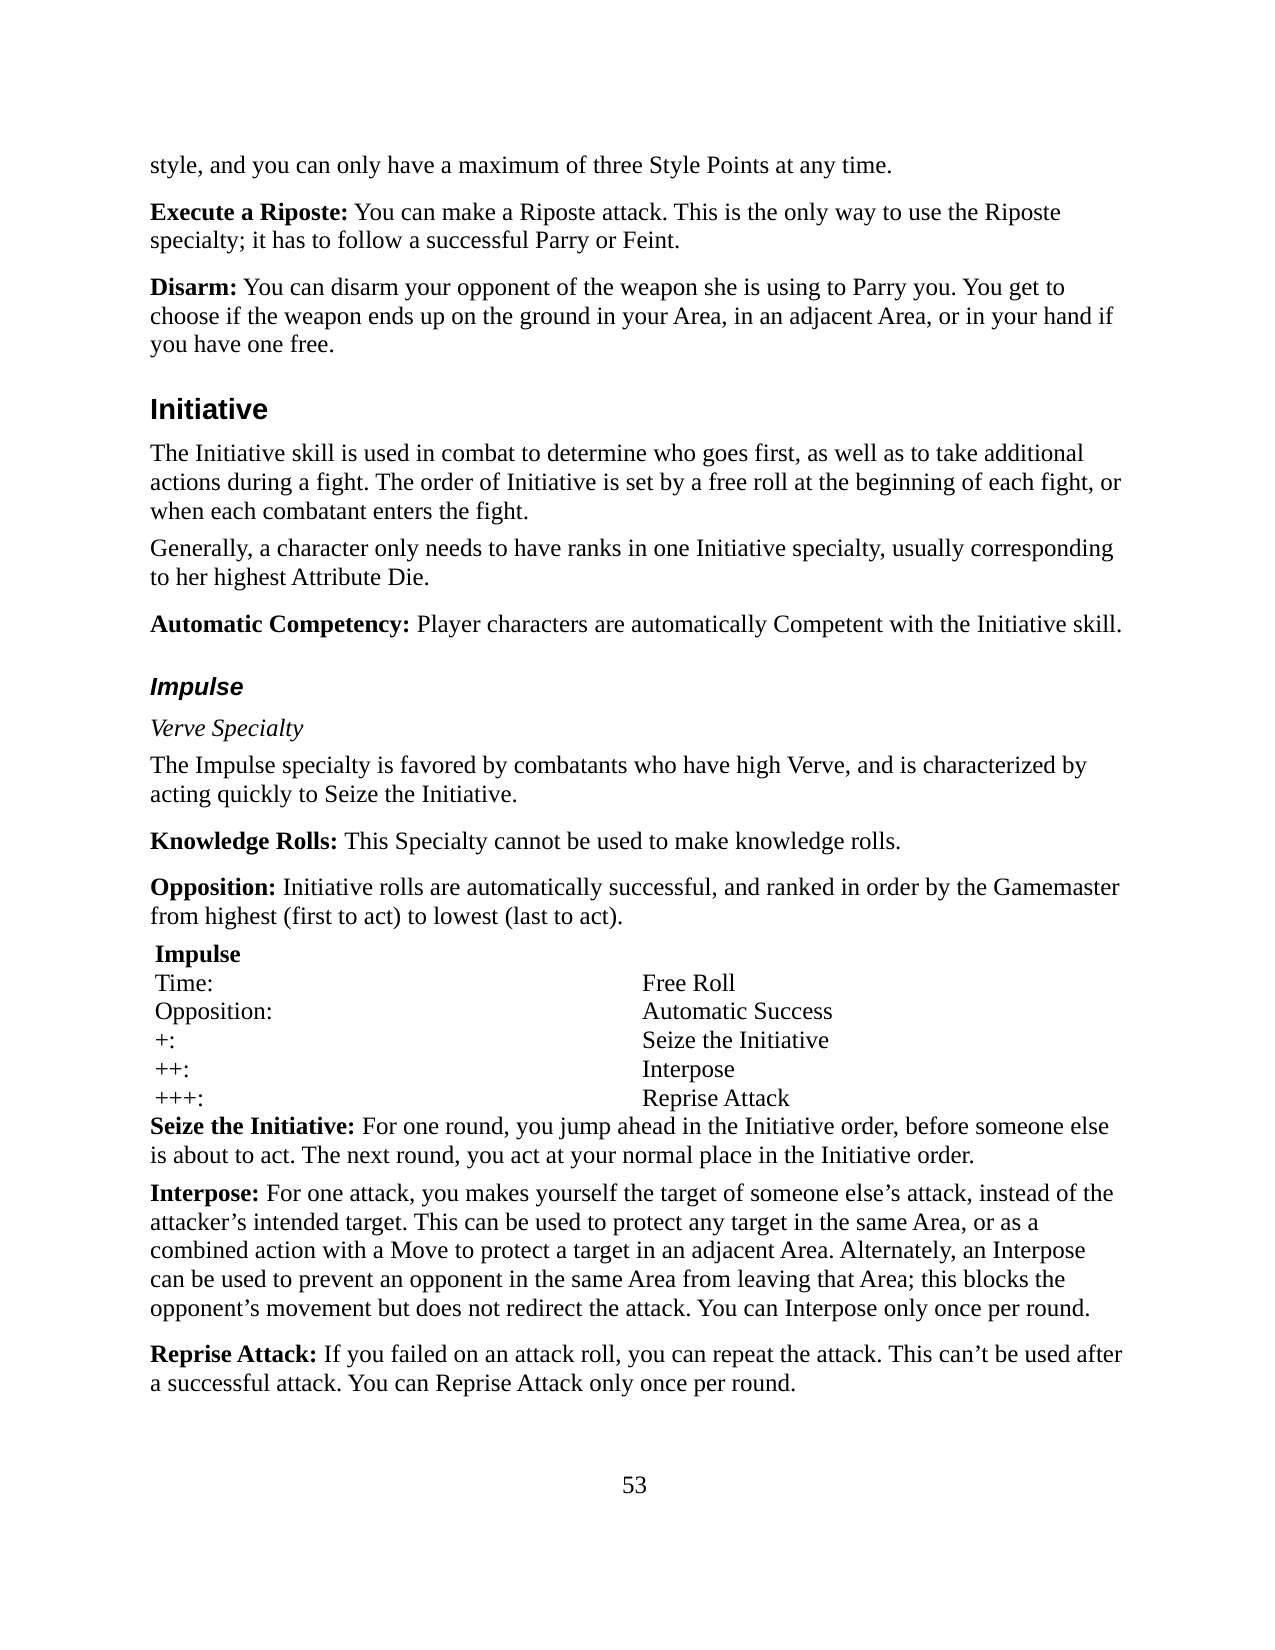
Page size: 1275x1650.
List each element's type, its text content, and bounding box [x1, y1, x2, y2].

table_header Impulse [150, 939, 637, 968]
table_cell +++: [150, 1083, 637, 1111]
text style, and you can only have a maximum of three Style Points at any time. [150, 150, 1125, 179]
text The Initiative skill is used in combat to determine who goes first, as well as to take additional actions during a fight. The order of Initiative is set by a free roll at the beginning of each fight, or when each combatant enters the fight. [150, 438, 1125, 524]
text The Impulse specialty is favored by combatants who have high Verve, and is characterized by acting quickly to Seize the Initiative. [150, 750, 1125, 808]
table_cell +: [150, 1025, 637, 1054]
text Opposition: Initiative rolls are automatically successful, and ranked in order by the Gamemaster from highest (first to act) to lowest (last to act). [150, 872, 1125, 930]
table_cell Opposition: [150, 996, 637, 1025]
text Disarm: You can disarm your opponent of the weapon she is using to Parry you. You get to choose if the weapon ends up on the ground in your Area, in an adjacent Area, or in your hand if you have one free. [150, 272, 1125, 358]
table_cell ++: [150, 1054, 637, 1083]
table_cell Free Roll [638, 968, 1125, 996]
table_cell Seize the Initiative [638, 1025, 1125, 1054]
table_cell Time: [150, 968, 637, 996]
subtitle Initiative [150, 392, 1125, 426]
table_cell Interpose [638, 1054, 1125, 1083]
text Verve Specialty [150, 713, 1125, 741]
table_cell Automatic Success [638, 996, 1125, 1025]
subtitle Impulse [150, 672, 1125, 700]
text Seize the Initiative: For one round, you jump ahead in the Initiative order, before someone else is about to act. The next round, you act at your normal place in the Initiative order. [150, 1111, 1125, 1169]
text Reprise Attack: If you failed on an attack roll, you can repeat the attack. This can’t be used after a successful attack. You can Reprise Attack only once per round. [150, 1339, 1125, 1397]
text Generally, a character only needs to have ranks in one Initiative specialty, usually corresponding to her highest Attribute Die. [150, 533, 1125, 591]
text Knowledge Rolls: This Specialty cannot be used to make knowledge rolls. [150, 826, 1125, 854]
text Interpose: For one attack, you makes yourself the target of someone else’s attack, instead of the attacker’s intended target. This can be used to protect any target in the same Area, or as a combined action with a Move to protect a target in an adjacent Area. Alternately, an Interpose can be used to prevent an opponent in the same Area from leaving that Area; this blocks the opponent’s movement but does not redirect the attack. You can Interpose only once per round. [150, 1178, 1125, 1322]
text Execute a Riposte: You can make a Riposte attack. This is the only way to use the Riposte specialty; it has to follow a successful Parry or Feint. [150, 197, 1125, 254]
text Automatic Competency: Player characters are automatically Competent with the Initiative skill. [150, 609, 1125, 638]
table_header [638, 939, 1125, 968]
table_cell Reprise Attack [638, 1083, 1125, 1111]
